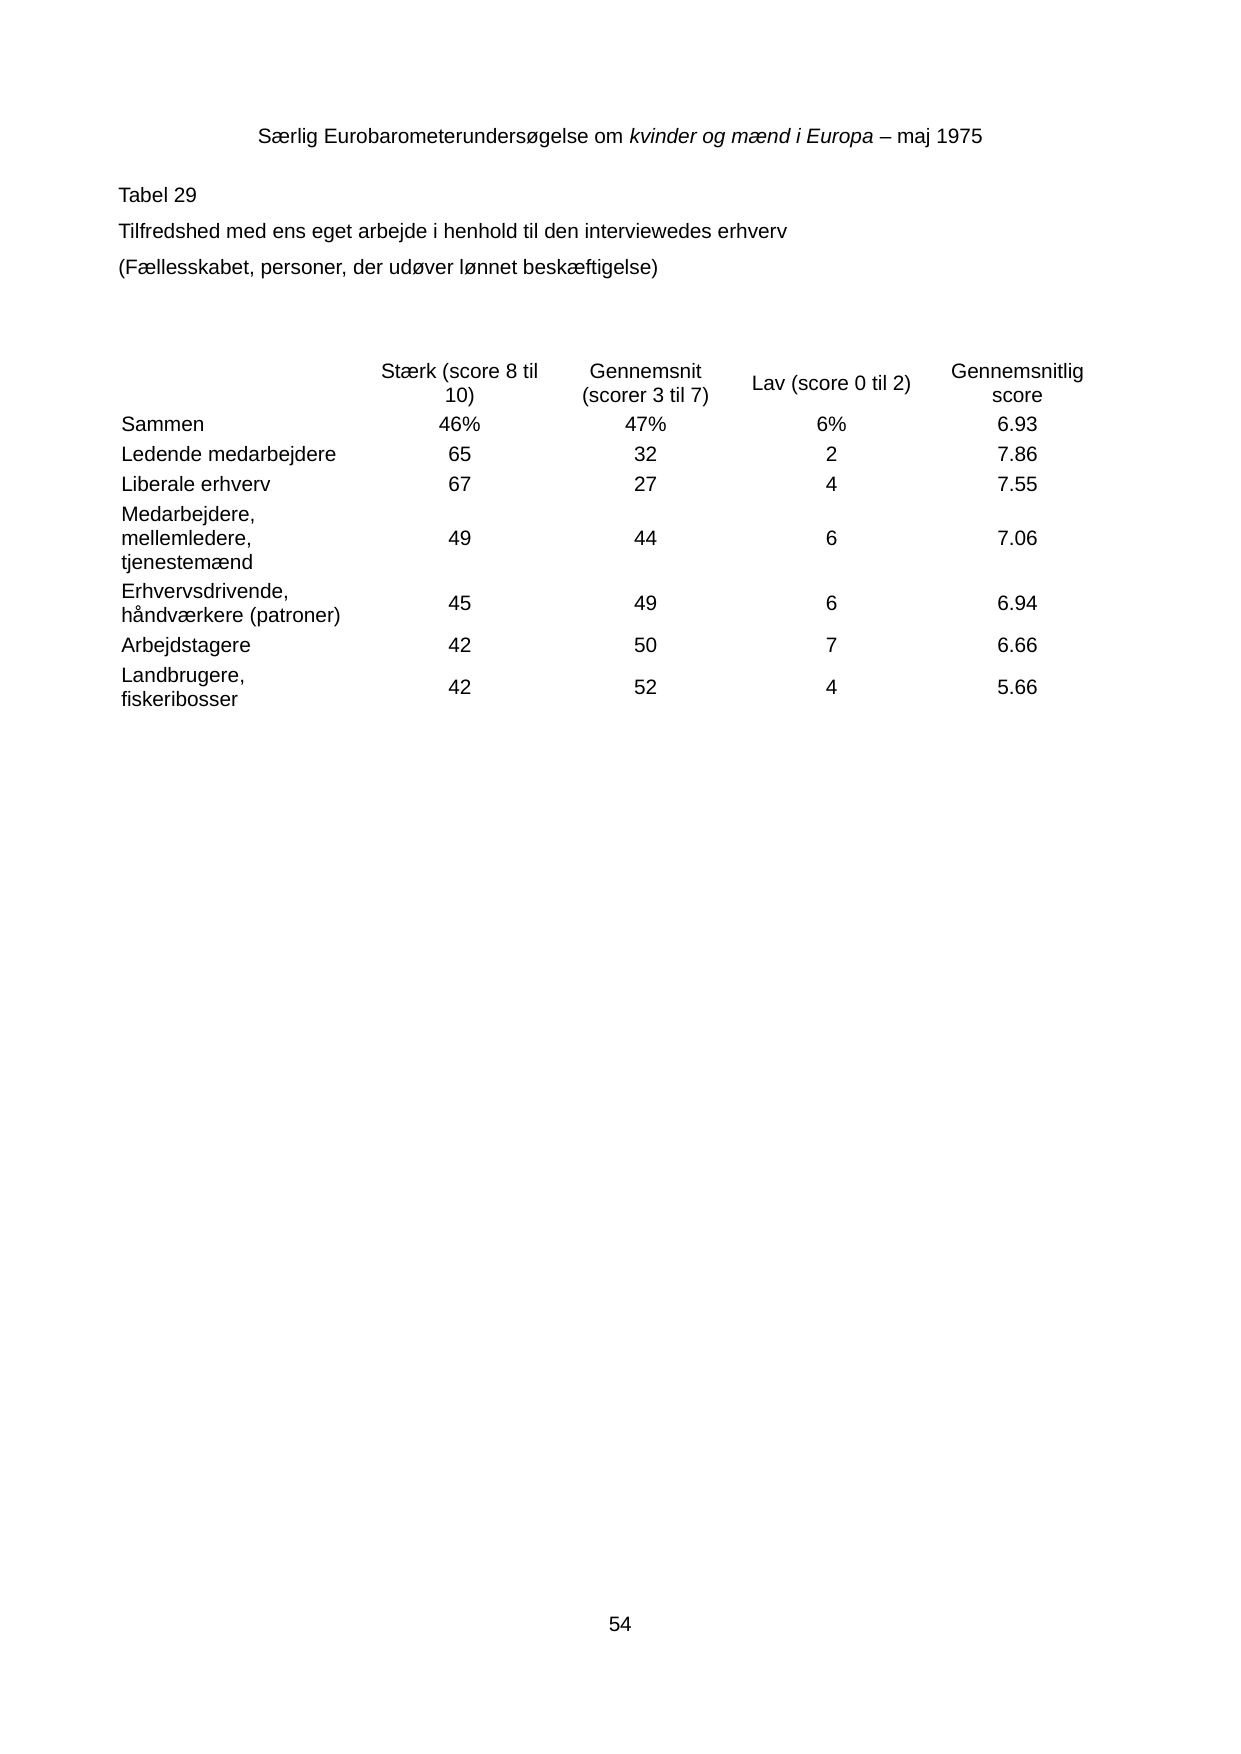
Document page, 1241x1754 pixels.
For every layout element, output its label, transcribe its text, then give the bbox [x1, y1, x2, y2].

table_cell 45 [367, 576, 552, 630]
table_header Stærk (score 8 til 10) [367, 356, 552, 409]
table_cell 6,94 [924, 576, 1110, 630]
text Tabel 29 [118, 183, 1122, 207]
table_cell 5,66 [924, 660, 1110, 714]
table_cell 52 [553, 660, 738, 714]
table_header Gennemsnitlig score [924, 356, 1110, 409]
table_cell Erhvervsdrivende, håndværkere (patroner) [118, 576, 367, 630]
table_cell Medarbejdere, mellemledere, tjenestemænd [118, 499, 367, 576]
table_cell 7,55 [924, 469, 1110, 499]
table_cell 4 [739, 660, 924, 714]
table_cell Arbejdstagere [118, 630, 367, 660]
table_cell 44 [553, 499, 738, 576]
table_cell 7,86 [924, 439, 1110, 469]
table_cell 6,66 [924, 630, 1110, 660]
table_cell 49 [553, 576, 738, 630]
text Tilfredshed med ens eget arbejde i henhold til den interviewedes erhverv [118, 219, 1122, 243]
table_cell 6,93 [924, 409, 1110, 439]
table_header [118, 356, 367, 409]
table_header Gennemsnit (scorer 3 til 7) [553, 356, 738, 409]
table_cell 7,06 [924, 499, 1110, 576]
table_cell 4 [739, 469, 924, 499]
table_cell 32 [553, 439, 738, 469]
table_cell 47% [553, 409, 738, 439]
table_cell 67 [367, 469, 552, 499]
table_cell 7 [739, 630, 924, 660]
table_cell Landbrugere, fiskeribosser [118, 660, 367, 714]
table_header Lav (score 0 til 2) [739, 356, 924, 409]
table_cell 27 [553, 469, 738, 499]
table_cell Sammen [118, 409, 367, 439]
table_cell 2 [739, 439, 924, 469]
table_cell Ledende medarbejdere [118, 439, 367, 469]
table_cell 65 [367, 439, 552, 469]
table_cell 42 [367, 630, 552, 660]
table_cell Liberale erhverv [118, 469, 367, 499]
table_cell 46% [367, 409, 552, 439]
table_cell 42 [367, 660, 552, 714]
table_cell 50 [553, 630, 738, 660]
table_cell 6 [739, 576, 924, 630]
text (Fællesskabet, personer, der udøver lønnet beskæftigelse) [118, 254, 1122, 278]
table_cell 6% [739, 409, 924, 439]
table_cell 49 [367, 499, 552, 576]
table_cell 6 [739, 499, 924, 576]
